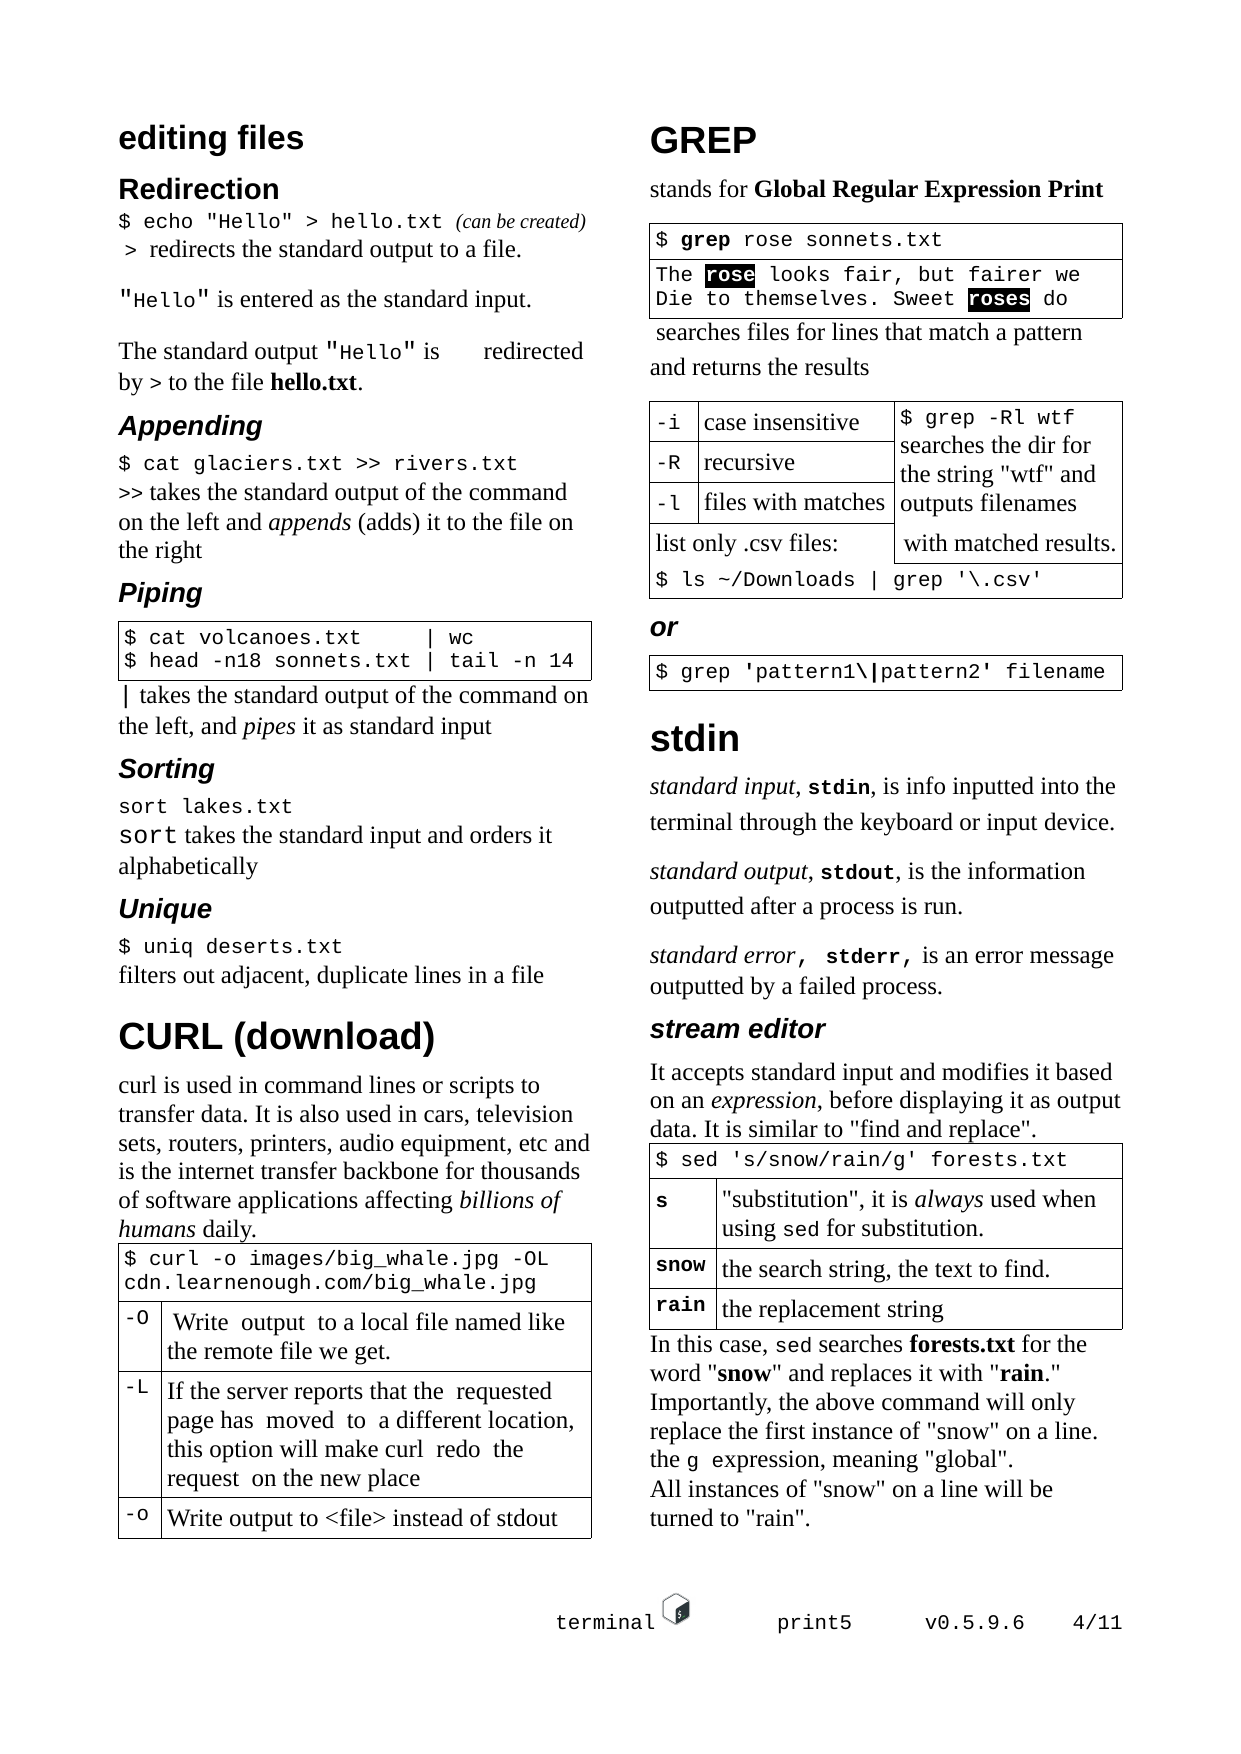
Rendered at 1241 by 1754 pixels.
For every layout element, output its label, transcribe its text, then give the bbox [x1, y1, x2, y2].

table_cell the search string, the text to find. [717, 1249, 1122, 1288]
text In this case, sed searches forests.txt for the word "snow" and replaces it with "rain." Importantly, the above command will only replace the first instance of "snow" on a line. [649, 1330, 1122, 1444]
text the g expression, meaning "global". [649, 1444, 1122, 1474]
table_cell If the server reports that the requested page has moved to a different location, this option will make curl redo the request on the new place [162, 1372, 591, 1497]
text sort lakes.txt [118, 796, 591, 820]
subtitle Piping [118, 577, 591, 608]
table_cell $ ls ~/Downloads | grep '\.csv' [650, 563, 1122, 598]
table_cell recursive [699, 442, 894, 482]
table_cell -O [119, 1302, 161, 1371]
table_cell files with matches [699, 483, 894, 522]
text >> takes the standard output of the command on the left and appends (adds) it to the file on the right [118, 477, 591, 564]
table_cell The rose looks fair, but fairer we Die to themselves. Sweet roses do [650, 260, 1122, 317]
subtitle CURL (download) [118, 1014, 591, 1058]
subtitle stdin [649, 715, 1122, 759]
text standard input, stdin, is info inputted into the terminal through the keyboard or input device. [649, 771, 1122, 836]
text curl is used in command lines or scripts to transfer data. It is also used in cars, television sets, routers, printers, audio equipment, etc and is the internet transfer backbone for thousands of software applications affecting billions of humans daily. [118, 1070, 591, 1243]
table_cell list only .csv files: [650, 524, 894, 563]
subtitle Unique [118, 892, 591, 924]
subtitle Appending [118, 409, 591, 441]
table_cell s [650, 1179, 716, 1248]
text searches files for lines that match a pattern and returns the results [649, 319, 1122, 381]
text | takes the standard output of the command on the left, and pipes it as standard input [118, 681, 591, 739]
table_cell "substitution", it is always used when using sed for substitution. [717, 1179, 1122, 1248]
table_header $ grep -Rl wtf searches the dir for the string "wtf" and outputs filenames [895, 402, 1122, 522]
subtitle stream editor [649, 1012, 1122, 1044]
table_cell snow [650, 1249, 716, 1288]
table_cell -R [650, 442, 698, 482]
text filters out adjacent, duplicate lines in a file [118, 960, 591, 989]
text The standard output "Hello" is redirected by > to the file hello.txt. [118, 336, 591, 397]
table_cell the replacement string [717, 1289, 1122, 1329]
table_header $ curl -o images/big_whale.jpg -OL cdn.learnenough.com/big_whale.jpg [119, 1244, 591, 1301]
text $ cat glaciers.txt >> rivers.txt [118, 453, 591, 477]
subtitle Redirection [118, 172, 591, 206]
text $ echo "Hello" > hello.txt (can be created) [118, 209, 591, 234]
table_cell Write output to a local file named like the remote file we get. [162, 1302, 591, 1371]
table_cell -l [650, 483, 698, 522]
text It accepts standard input and modifies it based on an expression, before displaying it as output data. It is similar to "find and replace". [649, 1057, 1122, 1143]
subtitle editing files [118, 118, 591, 157]
text $ uniq deserts.txt [118, 937, 591, 960]
text sort takes the standard input and orders it alphabetically [118, 820, 591, 880]
picture [655, 1588, 697, 1630]
text standard error, stderr, is an error message outputted by a failed process. [649, 940, 1122, 1000]
subtitle Sorting [118, 752, 591, 784]
table_header case insensitive [699, 402, 894, 441]
table_cell Write output to <file> instead of stdout [162, 1498, 591, 1537]
text standard output, stdout, is the information outputted after a process is run. [649, 856, 1122, 920]
table_cell rain [650, 1289, 716, 1329]
text > redirects the standard output to a file. [118, 234, 591, 264]
table_cell -L [119, 1372, 161, 1497]
subtitle or [649, 611, 1122, 642]
table_header -i [650, 402, 698, 441]
table_header $ grep 'pattern1\|pattern2' filename [650, 656, 1122, 690]
text "Hello" is entered as the standard input. [118, 284, 591, 315]
text stands for Global Regular Expression Print [649, 174, 1122, 203]
subtitle GREP [649, 118, 1122, 162]
table_header $ sed 's/snow/rain/g' forests.txt [650, 1144, 1122, 1178]
table_cell -o [119, 1498, 161, 1537]
table_header $ cat volcanoes.txt | wc $ head -n18 sonnets.txt | tail -n 14 [119, 622, 591, 680]
table_cell with matched results. [895, 523, 1122, 563]
table_header $ grep rose sonnets.txt [650, 224, 1122, 258]
text All instances of "snow" on a line will be turned to "rain". [649, 1474, 1122, 1532]
